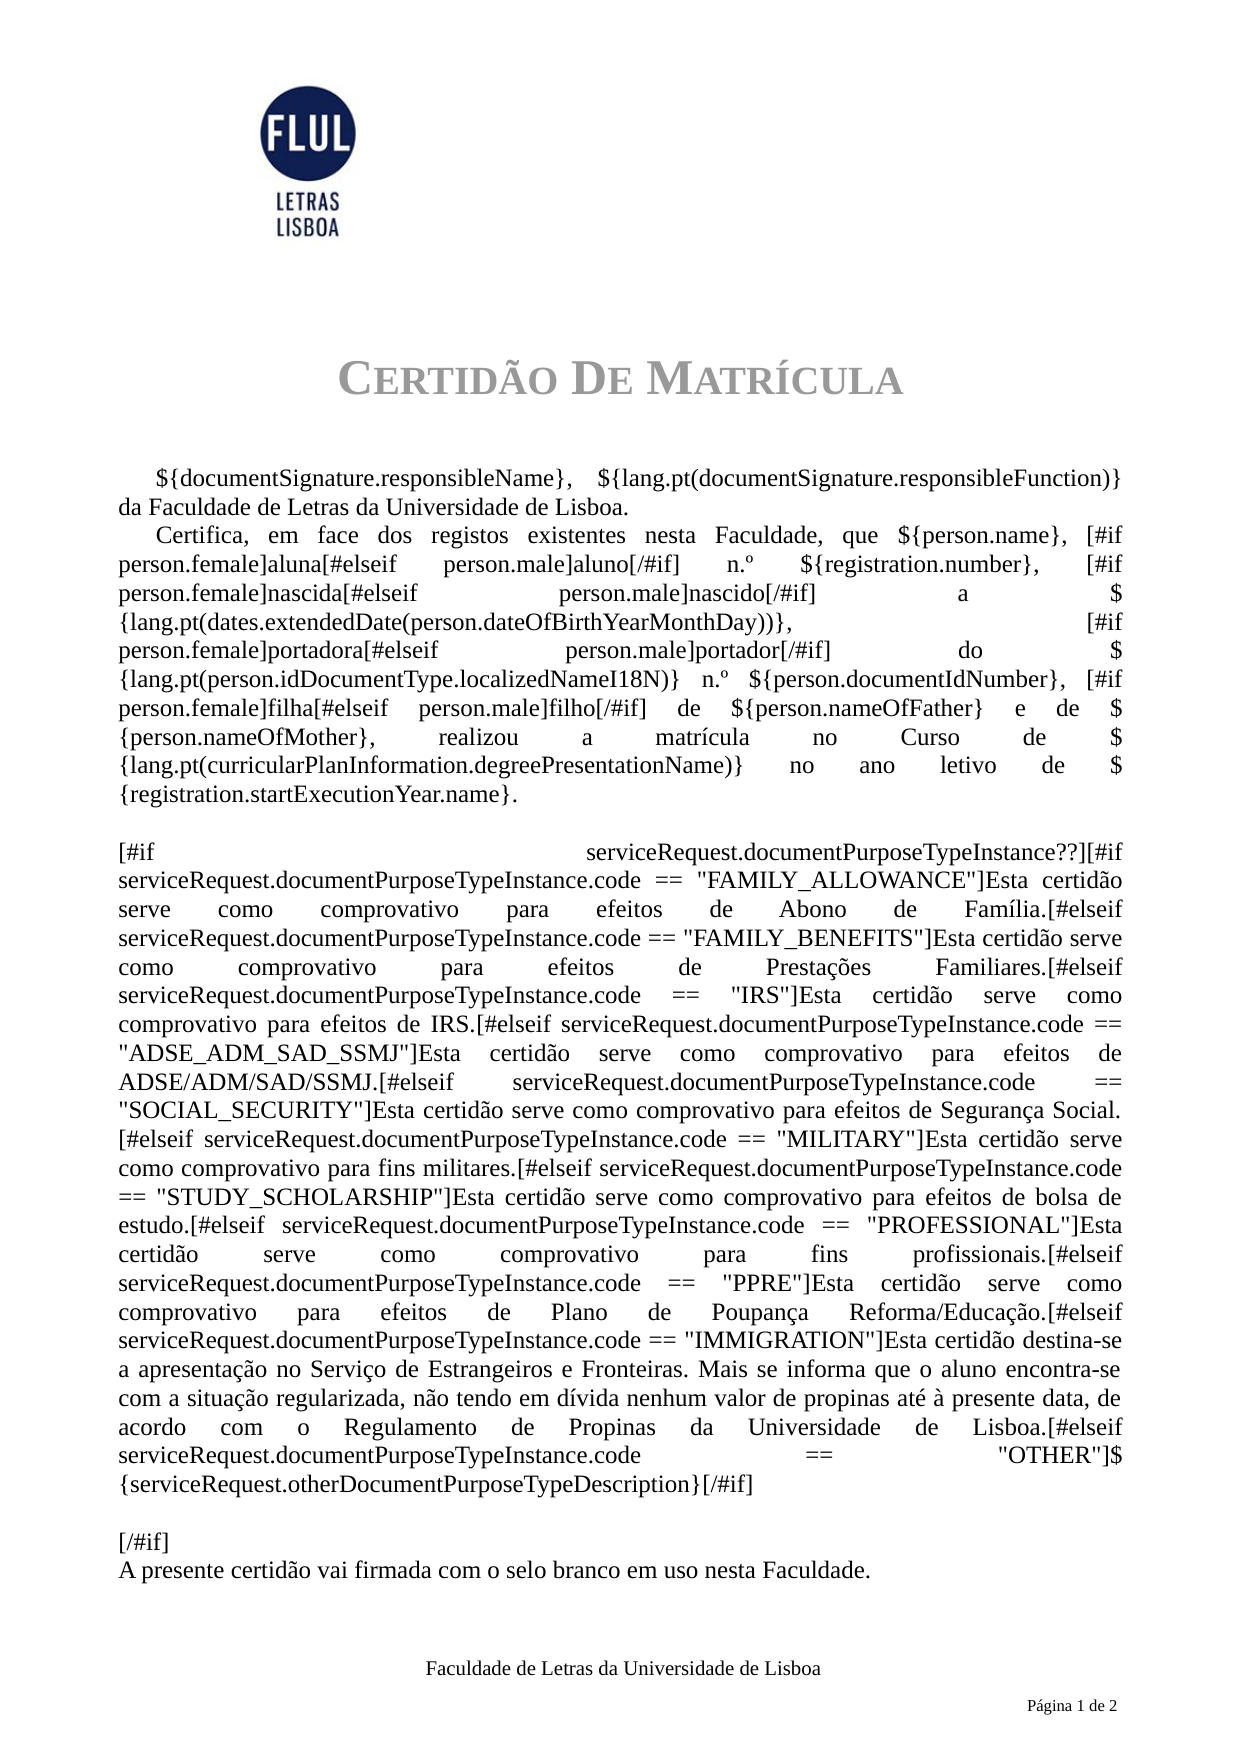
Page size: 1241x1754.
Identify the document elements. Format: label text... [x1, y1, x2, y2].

text [/#if] [118, 1527, 1122, 1556]
text A presente certidão vai firmada com o selo branco em uso nesta Faculdade. [118, 1556, 1122, 1584]
text ${documentSignature.responsibleName}, ${lang.pt(documentSignature.responsibleFunction)} da Faculdade de Letras da Universidade de Lisboa. [118, 463, 1122, 521]
picture [223, 78, 393, 248]
text Certidão De Matrícula [118, 348, 1122, 406]
text [#if serviceRequest.documentPurposeTypeInstance??][#if serviceRequest.documentPurposeTypeInstance.code == "FAMILY_ALLOWANCE"]Esta certidão serve como comprovativo para efeitos de Abono de Família.[#elseif serviceRequest.documentPurposeTypeInstance.code == "FAMILY_BENEFITS"]Esta certidão serve como comprovativo para efeitos de Prestações Familiares.[#elseif serviceRequest.documentPurposeTypeInstance.code == "IRS"]Esta certidão serve como comprovativo para efeitos de IRS.[#elseif serviceRequest.documentPurposeTypeInstance.code == "ADSE_ADM_SAD_SSMJ"]Esta certidão serve como comprovativo para efeitos de ADSE/ADM/SAD/SSMJ.[#elseif serviceRequest.documentPurposeTypeInstance.code == "SOCIAL_SECURITY"]Esta certidão serve como comprovativo para efeitos de Segurança Social.[#elseif serviceRequest.documentPurposeTypeInstance.code == "MILITARY"]Esta certidão serve como comprovativo para fins militares.[#elseif serviceRequest.documentPurposeTypeInstance.code == "STUDY_SCHOLARSHIP"]Esta certidão serve como comprovativo para efeitos de bolsa de estudo.[#elseif serviceRequest.documentPurposeTypeInstance.code == "PROFESSIONAL"]Esta certidão serve como comprovativo para fins profissionais.[#elseif serviceRequest.documentPurposeTypeInstance.code == "PPRE"]Esta certidão serve como comprovativo para efeitos de Plano de Poupança Reforma/Educação.[#elseif serviceRequest.documentPurposeTypeInstance.code == "IMMIGRATION"]Esta certidão destina-se a apresentação no Serviço de Estrangeiros e Fronteiras. Mais se informa que o aluno encontra-se com a situação regularizada, não tendo em dívida nenhum valor de propinas até à presente data, de acordo com o Regulamento de Propinas da Universidade de Lisboa.[#elseif serviceRequest.documentPurposeTypeInstance.code == "OTHER"]${serviceRequest.otherDocumentPurposeTypeDescription}[/#if] [118, 837, 1122, 1498]
text Certifica, em face dos registos existentes nesta Faculdade, que ${person.name}, [#if person.female]aluna[#elseif person.male]aluno[/#if] n.º ${registration.number}, [#if person.female]nascida[#elseif person.male]nascido[/#if] a ${lang.pt(dates.extendedDate(person.dateOfBirthYearMonthDay))}, [#if person.female]portadora[#elseif person.male]portador[/#if] do ${lang.pt(person.idDocumentType.localizedNameI18N)} n.º ${person.documentIdNumber}, [#if person.female]filha[#elseif person.male]filho[/#if] de ${person.nameOfFather} e de ${person.nameOfMother}, realizou a matrícula no Curso de ${lang.pt(curricularPlanInformation.degreePresentationName)} no ano letivo de ${registration.startExecutionYear.name}. [118, 521, 1122, 808]
